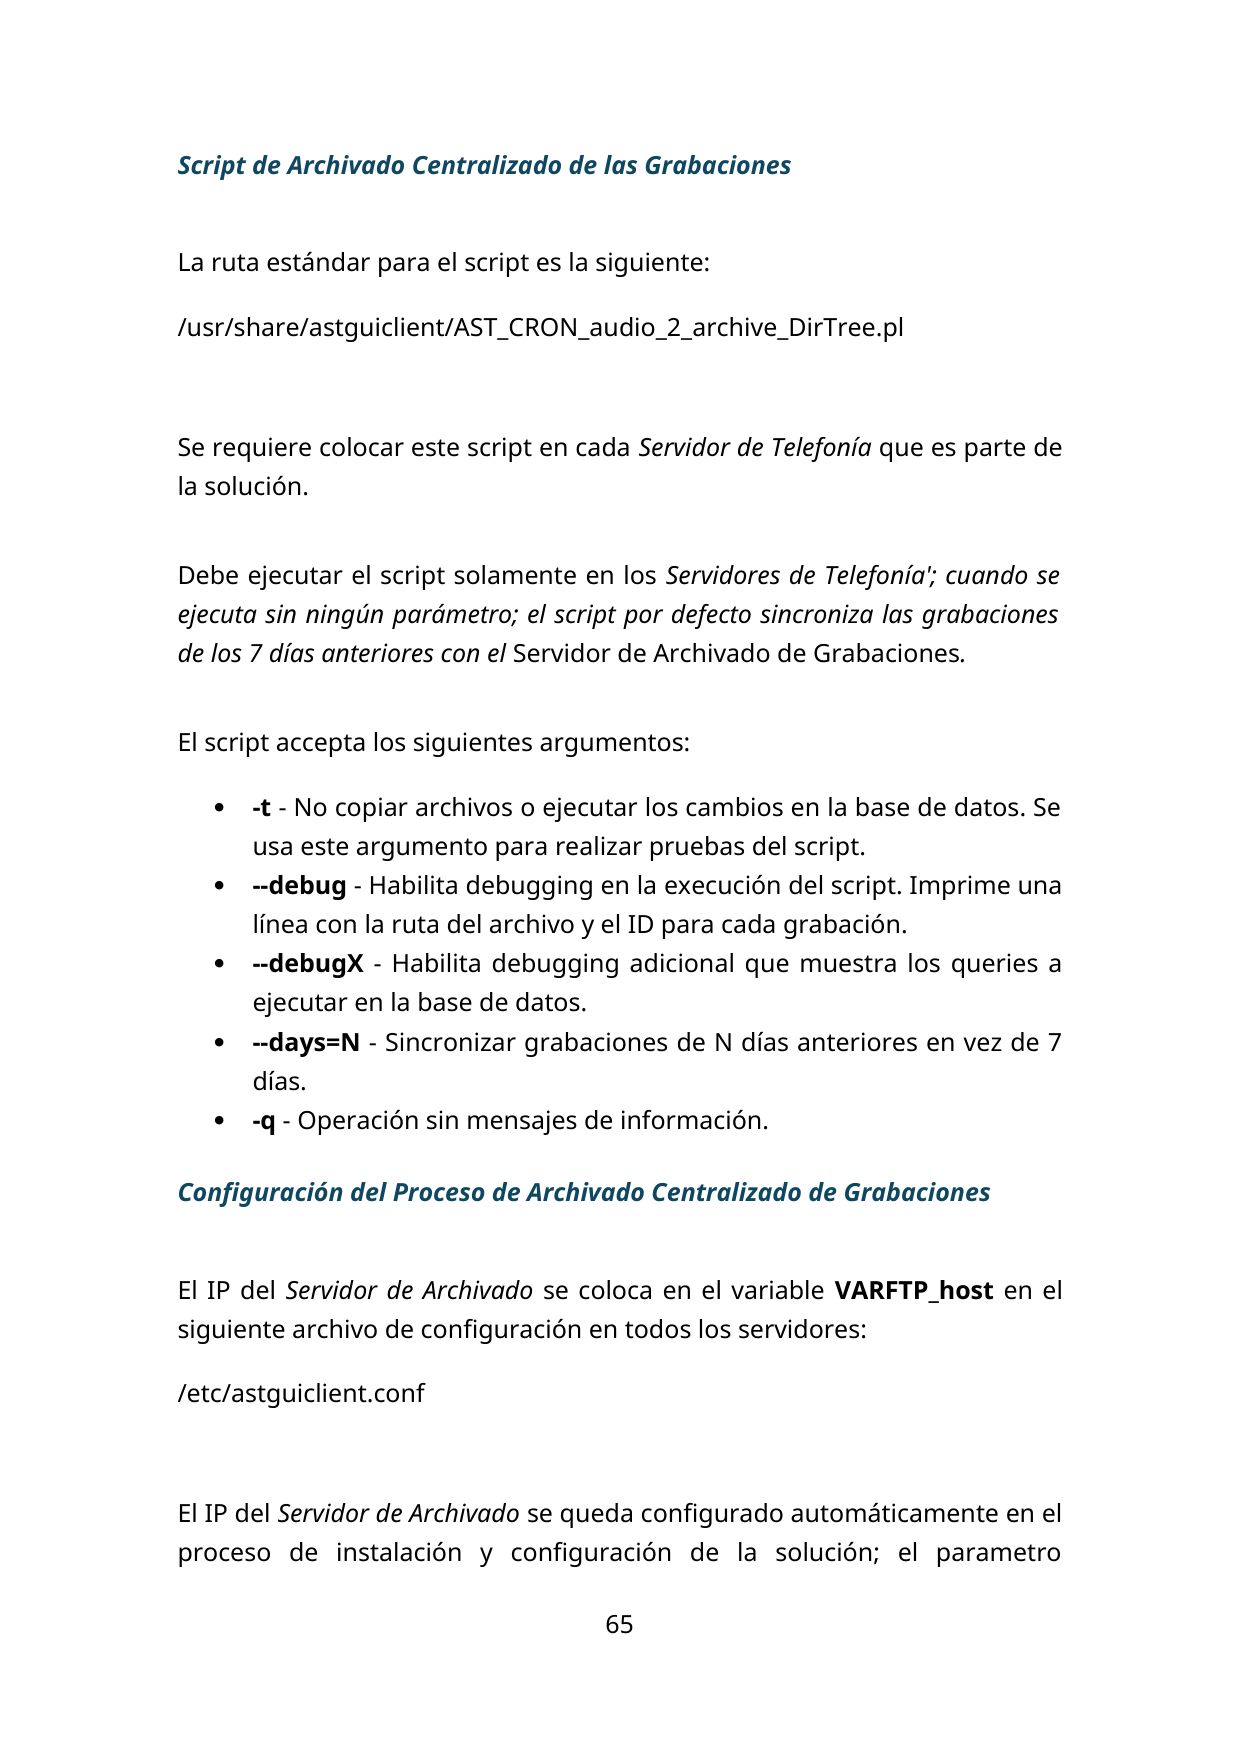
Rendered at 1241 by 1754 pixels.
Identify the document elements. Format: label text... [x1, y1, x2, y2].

text Debe ejecutar el script solamente en los Servidores de Telefonía'; cuando se ejecuta sin ningún parámetro; el script por defecto sincroniza las grabaciones de los 7 días anteriores con el Servidor de Archivado de Grabaciones. [177, 557, 1063, 670]
subtitle Script de Archivado Centralizado de las Grabaciones [177, 148, 1063, 182]
text La ruta estándar para el script es la siguiente: [177, 245, 1063, 279]
text El IP del Servidor de Archivado se queda configurado automáticamente en el proceso de instalación y configuración de la solución; el parametro [177, 1496, 1063, 1569]
list -q - Operación sin mensajes de información. [215, 1102, 1063, 1137]
subtitle Configuración del Proceso de Archivado Centralizado de Grabaciones [177, 1175, 1063, 1209]
text El IP del Servidor de Archivado se coloca en el variable VARFTP_host en el siguiente archivo de configuración en todos los servidores: [177, 1272, 1063, 1346]
list --days=N - Sincronizar grabaciones de N días anteriores en vez de 7 días. [215, 1024, 1063, 1097]
list --debug - Habilita debugging en la execución del script. Imprime una línea con la ruta del archivo y el ID para cada grabación. [215, 867, 1063, 941]
text /etc/astguiclient.conf [177, 1376, 1063, 1449]
text Se requiere colocar este script en cada Servidor de Telefonía que es parte de la solución. [177, 429, 1063, 502]
list -t - No copiar archivos o ejecutar los cambios en la base de datos. Se usa este argumento para realizar pruebas del script. [215, 789, 1063, 862]
list --debugX - Habilita debugging adicional que muestra los queries a ejecutar en la base de datos. [215, 946, 1063, 1019]
text El script accepta los siguientes argumentos: [177, 725, 1063, 759]
text /usr/share/astguiclient/AST_CRON_audio_2_archive_DirTree.pl [177, 309, 1063, 382]
